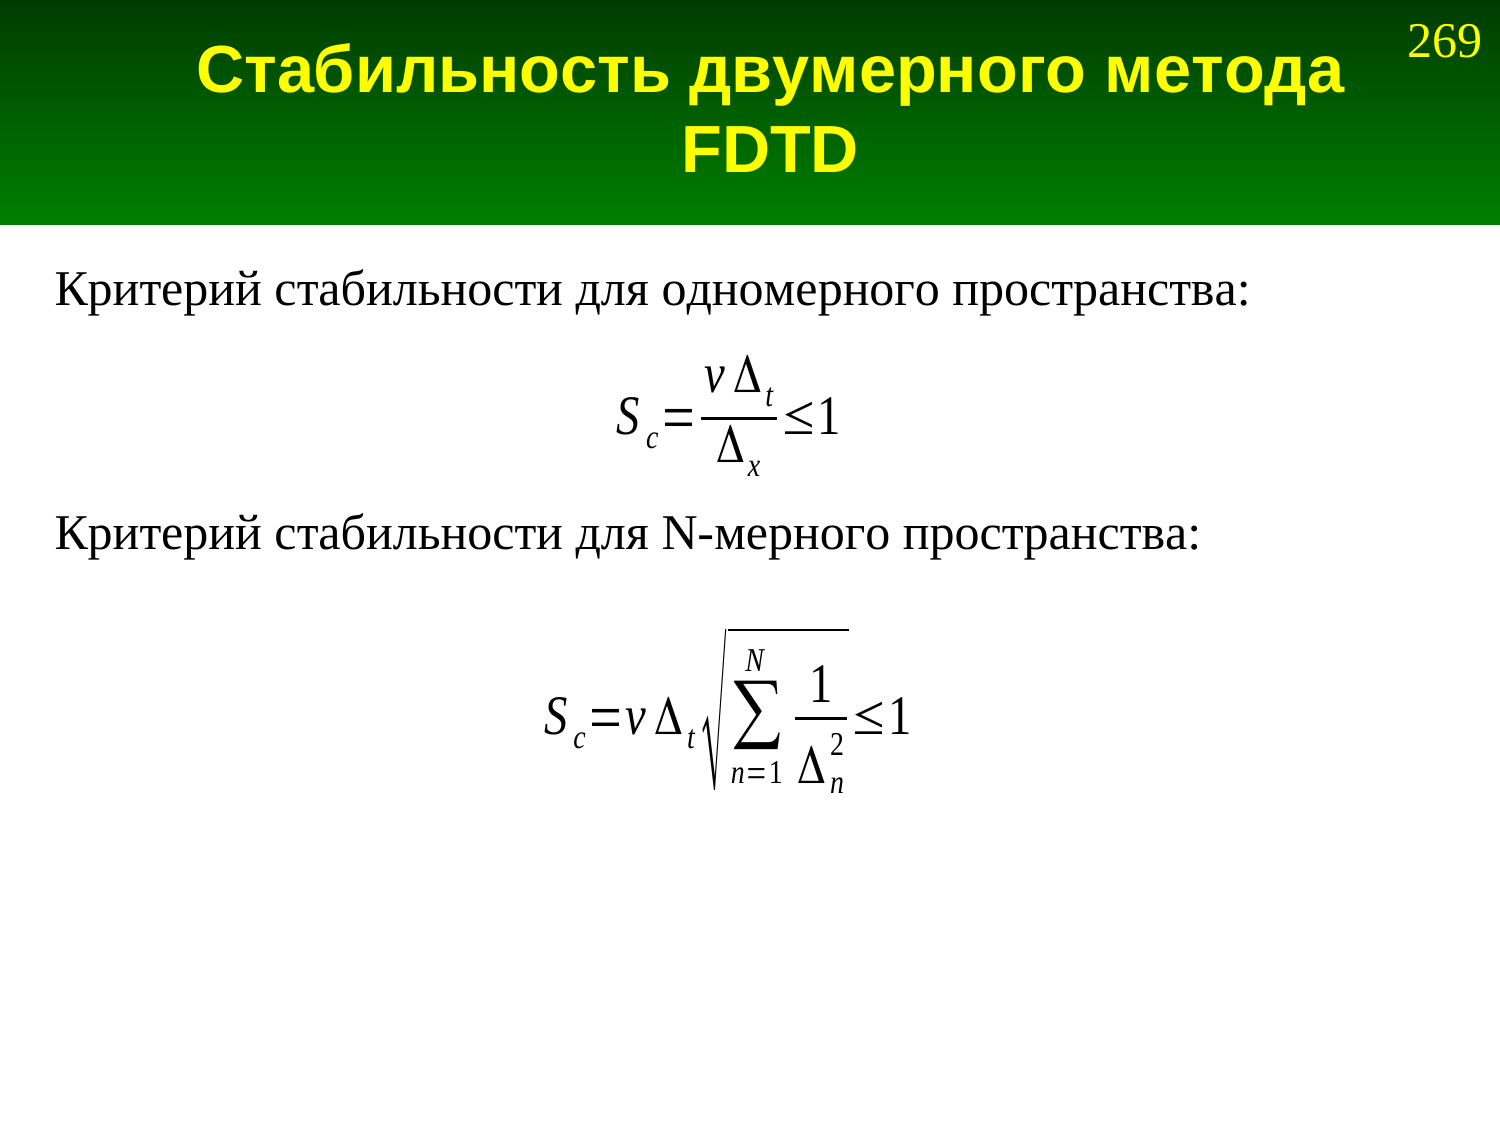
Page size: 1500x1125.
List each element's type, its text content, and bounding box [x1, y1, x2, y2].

chart [529, 625, 924, 803]
title Стабильность двумерного метода FDTD [100, 7, 1441, 204]
text_box Критерий стабильности для N-мерного пространства: [39, 492, 1218, 567]
text_box Критерий стабильности для одномерного пространства: [39, 248, 1267, 323]
chart [602, 343, 853, 485]
